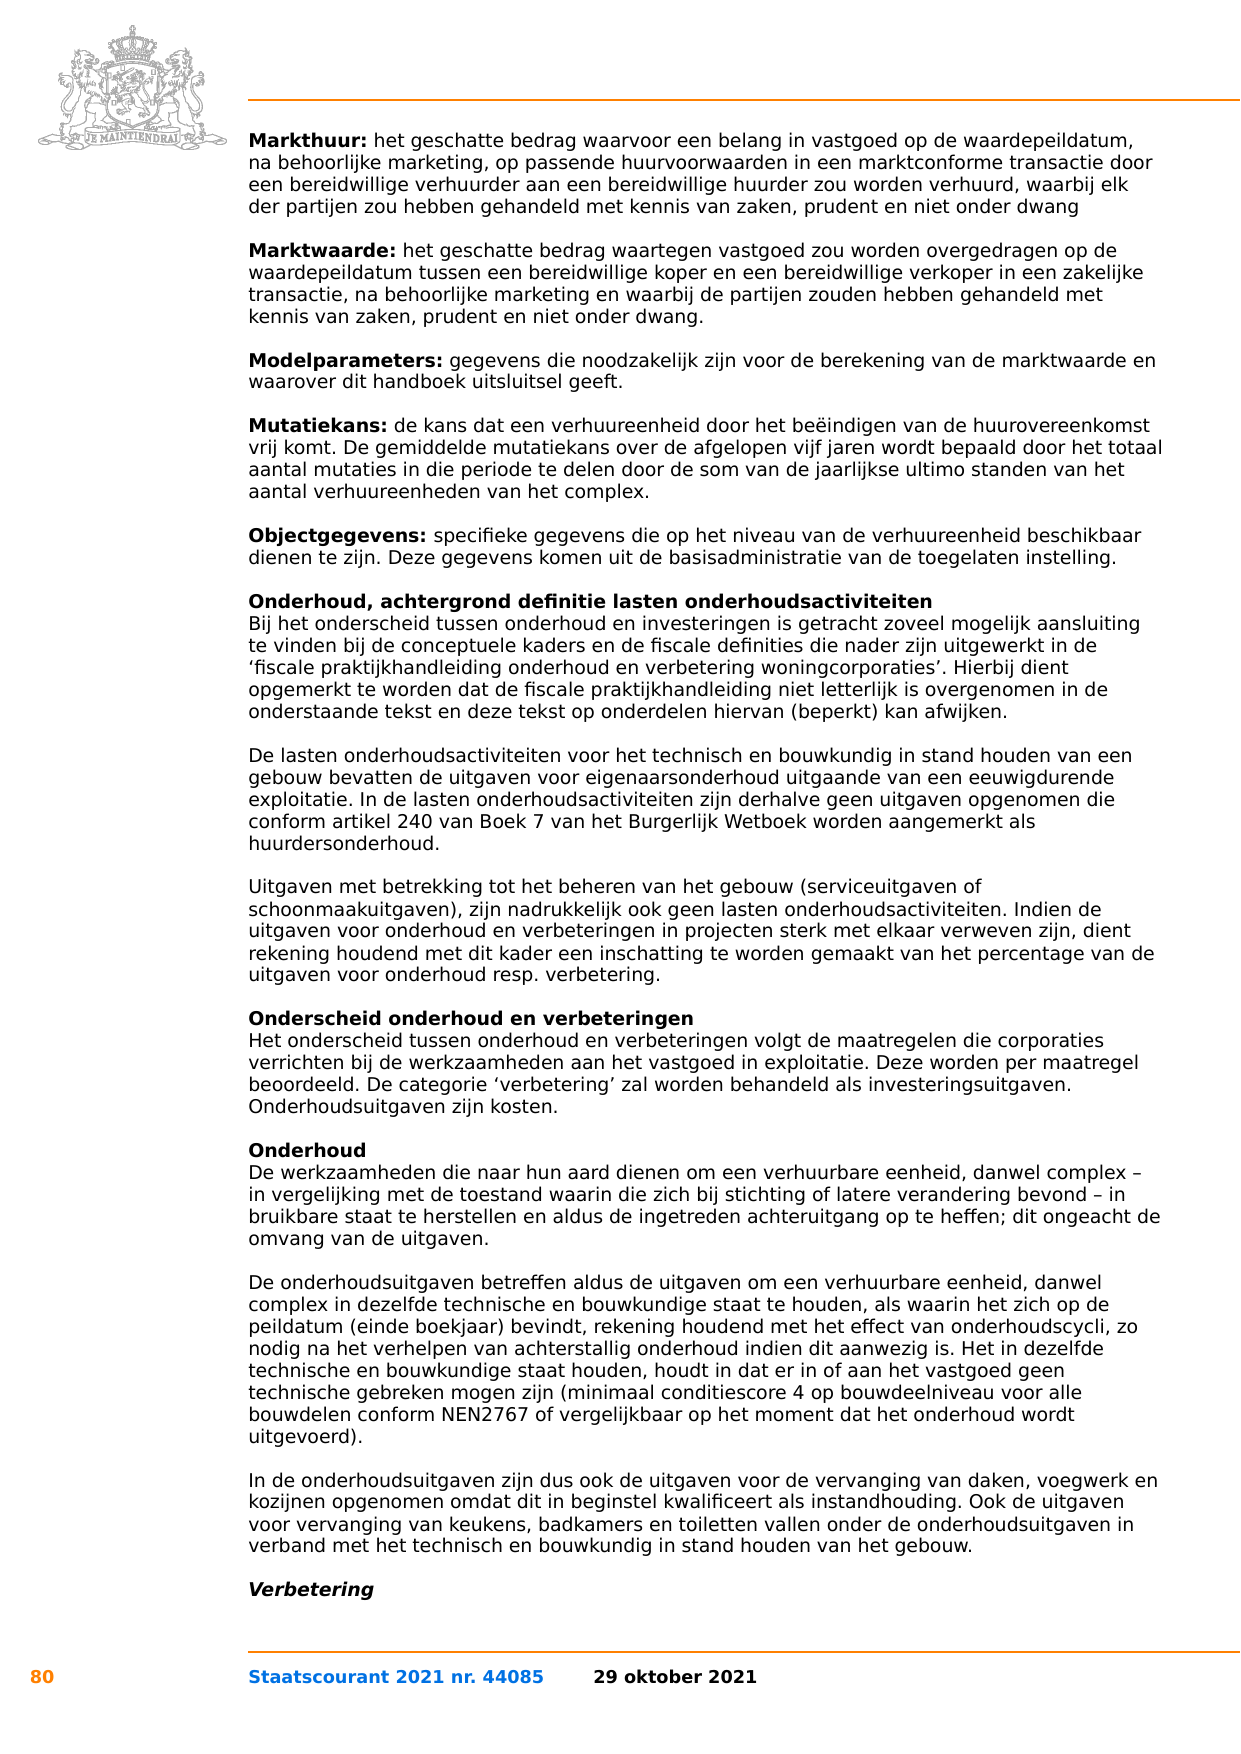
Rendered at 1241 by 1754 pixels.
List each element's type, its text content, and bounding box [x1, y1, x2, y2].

text Modelparameters: gegevens die noodzakelijk zijn voor de berekening van de marktwaarde en waarover dit handboek uitsluitsel geeft. [248, 349, 1163, 393]
text Marktwaarde: het geschatte bedrag waartegen vastgoed zou worden overgedragen op de waardepeildatum tussen een bereidwillige koper en een bereidwillige verkoper in een zakelijke transactie, na behoorlijke marketing en waarbij de partijen zouden hebben gehandeld met kennis van zaken, prudent en niet onder dwang. [248, 240, 1163, 328]
text Onderscheid onderhoud en verbeteringen [248, 1008, 1163, 1030]
text Onderhoud [248, 1140, 1163, 1162]
text Verbetering [248, 1579, 1163, 1601]
text Onderhoud, achtergrond definitie lasten onderhoudsactiviteiten [248, 591, 1163, 613]
text Bij het onderscheid tussen onderhoud en investeringen is getracht zoveel mogelijk aansluiting te vinden bij de conceptuele kaders en de fiscale definities die nader zijn uitgewerkt in de ‘fiscale praktijkhandleiding onderhoud en verbetering woningcorporaties’. Hierbij dient opgemerkt te worden dat de fiscale praktijkhandleiding niet letterlijk is overgenomen in de onderstaande tekst en deze tekst op onderdelen hiervan (beperkt) kan afwijken. [248, 613, 1163, 723]
text Uitgaven met betrekking tot het beheren van het gebouw (serviceuitgaven of schoonmaakuitgaven), zijn nadrukkelijk ook geen lasten onderhoudsactiviteiten. Indien de uitgaven voor onderhoud en verbeteringen in projecten sterk met elkaar verweven zijn, dient rekening houdend met dit kader een inschatting te worden gemaakt van het percentage van de uitgaven voor onderhoud resp. verbetering. [248, 876, 1163, 986]
text Het onderscheid tussen onderhoud en verbeteringen volgt de maatregelen die corporaties verrichten bij de werkzaamheden aan het vastgoed in exploitatie. Deze worden per maatregel beoordeeld. De categorie ‘verbetering’ zal worden behandeld als investeringsuitgaven. Onderhoudsuitgaven zijn kosten. [248, 1030, 1163, 1118]
text Objectgegevens: specifieke gegevens die op het niveau van de verhuureenheid beschikbaar dienen te zijn. Deze gegevens komen uit de basisadministratie van de toegelaten instelling. [248, 525, 1163, 569]
text Markthuur: het geschatte bedrag waarvoor een belang in vastgoed op de waardepeildatum, na behoorlijke marketing, op passende huurvoorwaarden in een marktconforme transactie door een bereidwillige verhuurder aan een bereidwillige huurder zou worden verhuurd, waarbij elk der partijen zou hebben gehandeld met kennis van zaken, prudent en niet onder dwang [248, 130, 1163, 218]
text De lasten onderhoudsactiviteiten voor het technisch en bouwkundig in stand houden van een gebouw bevatten de uitgaven voor eigenaarsonderhoud uitgaande van een eeuwigdurende exploitatie. In de lasten onderhoudsactiviteiten zijn derhalve geen uitgaven opgenomen die conform artikel 240 van Boek 7 van het Burgerlijk Wetboek worden aangemerkt als huurdersonderhoud. [248, 745, 1163, 854]
picture [38, 25, 227, 150]
text Mutatiekans: de kans dat een verhuureenheid door het beëindigen van de huurovereenkomst vrij komt. De gemiddelde mutatiekans over de afgelopen vijf jaren wordt bepaald door het totaal aantal mutaties in die periode te delen door de som van de jaarlijkse ultimo standen van het aantal verhuureenheden van het complex. [248, 415, 1163, 503]
text In de onderhoudsuitgaven zijn dus ook de uitgaven voor de vervanging van daken, voegwerk en kozijnen opgenomen omdat dit in beginstel kwalificeert als instandhouding. Ook de uitgaven voor vervanging van keukens, badkamers en toiletten vallen onder de onderhoudsuitgaven in verband met het technisch en bouwkundig in stand houden van het gebouw. [248, 1469, 1163, 1557]
text De onderhoudsuitgaven betreffen aldus de uitgaven om een verhuurbare eenheid, danwel complex in dezelfde technische en bouwkundige staat te houden, als waarin het zich op de peildatum (einde boekjaar) bevindt, rekening houdend met het effect van onderhoudscycli, zo nodig na het verhelpen van achterstallig onderhoud indien dit aanwezig is. Het in dezelfde technische en bouwkundige staat houden, houdt in dat er in of aan het vastgoed geen technische gebreken mogen zijn (minimaal conditiescore 4 op bouwdeelniveau voor alle bouwdelen conform NEN2767 of vergelijkbaar op het moment dat het onderhoud wordt uitgevoerd). [248, 1272, 1163, 1448]
text De werkzaamheden die naar hun aard dienen om een verhuurbare eenheid, danwel complex – in vergelijking met de toestand waarin die zich bij stichting of latere verandering bevond – in bruikbare staat te herstellen en aldus de ingetreden achteruitgang op te heffen; dit ongeacht de omvang van de uitgaven. [248, 1162, 1163, 1250]
